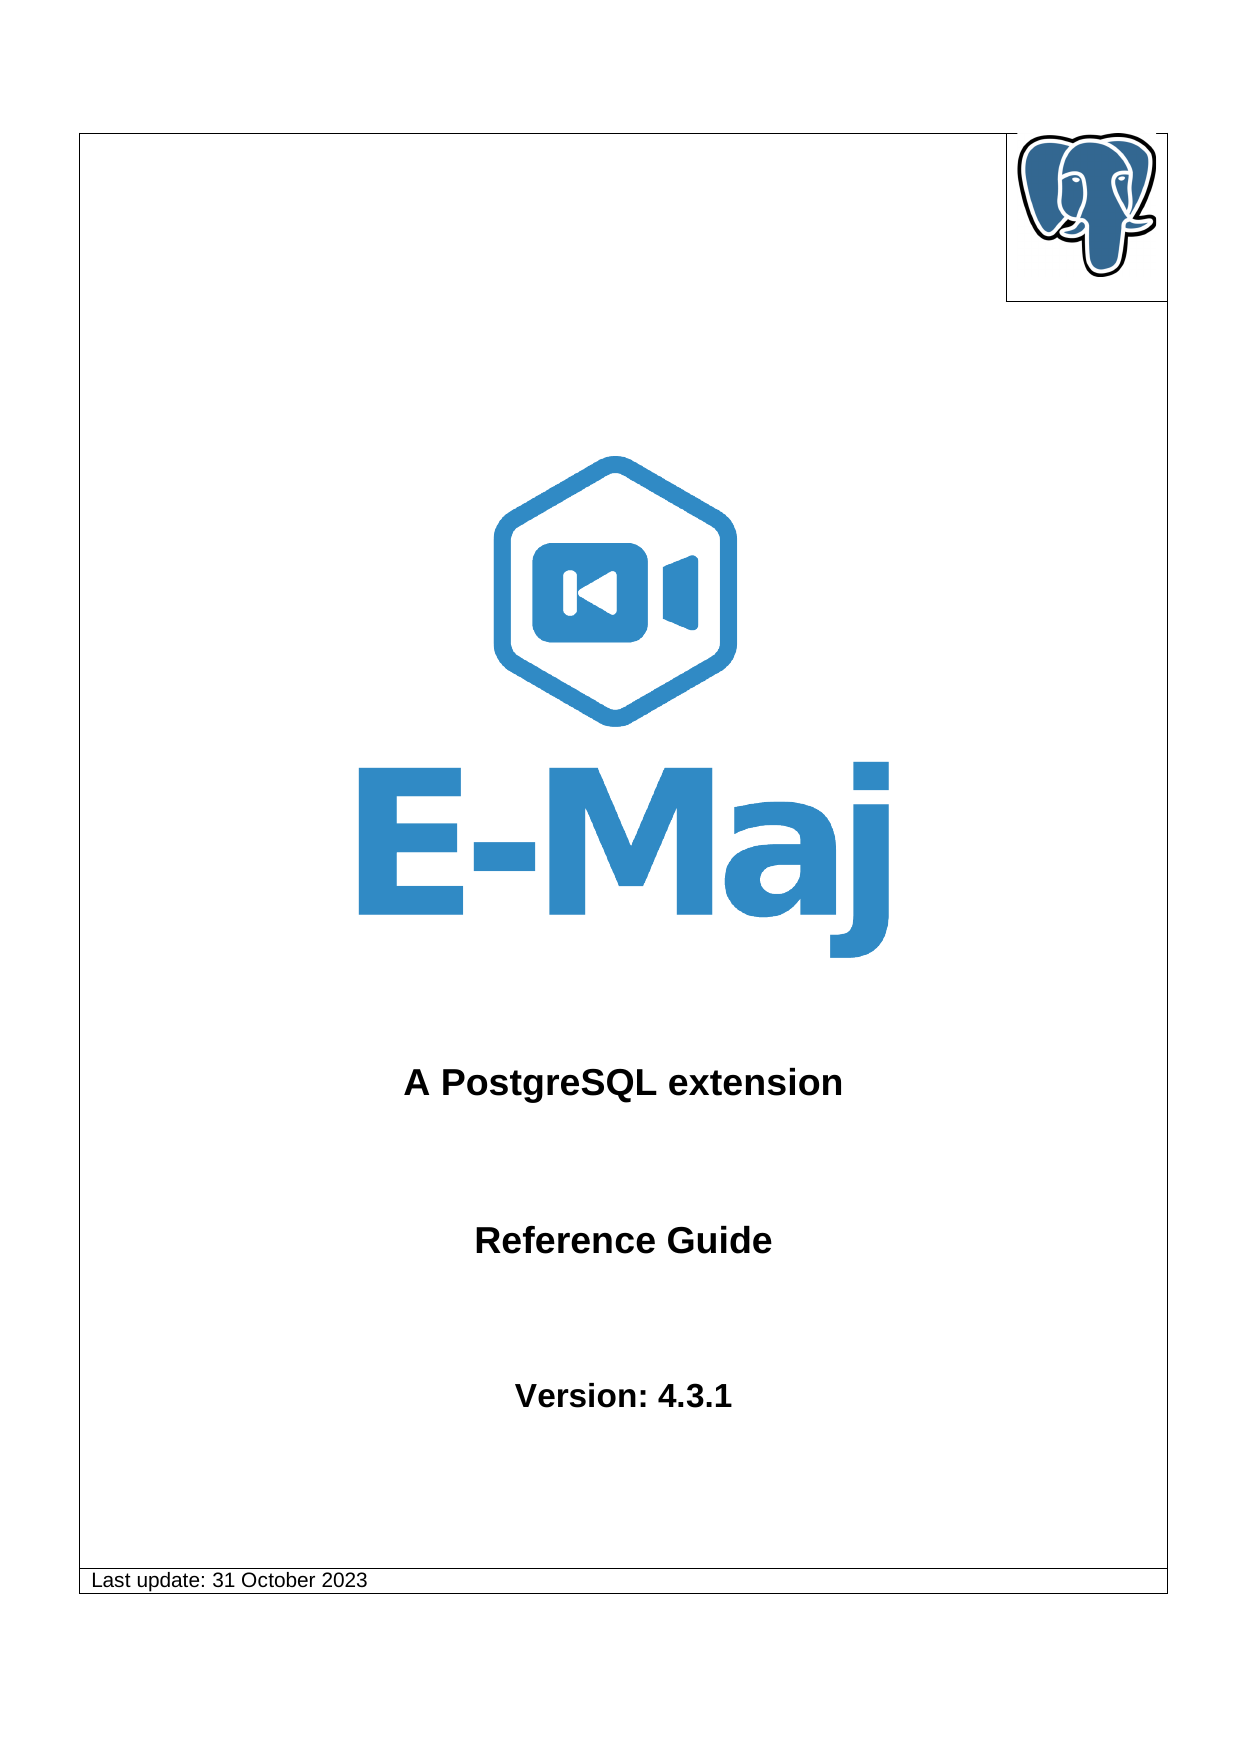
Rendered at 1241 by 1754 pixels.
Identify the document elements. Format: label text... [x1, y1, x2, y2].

table_cell A PostgreSQL extension Reference Guide Version: 4.3.1 [80, 959, 1167, 1567]
picture [1017, 133, 1157, 277]
table_header [80, 134, 1006, 301]
picture [357, 455, 890, 959]
table_cell Last update: 31 October 2023 [80, 1569, 1167, 1592]
table_cell [80, 301, 1167, 958]
table_header [1007, 134, 1167, 301]
